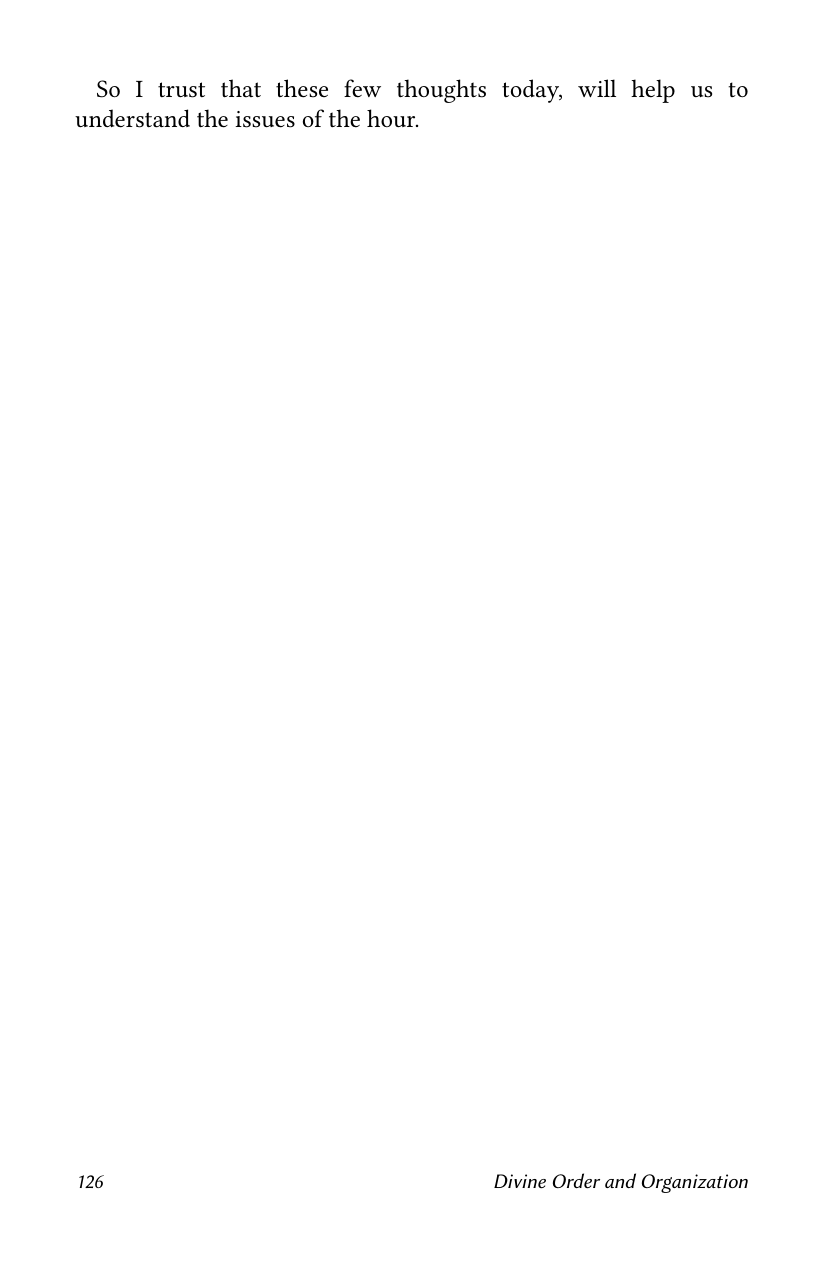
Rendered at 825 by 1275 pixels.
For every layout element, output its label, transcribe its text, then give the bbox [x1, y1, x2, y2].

text So I trust that these few thoughts today, will help us to understand the issues of the hour. [75, 75, 750, 133]
